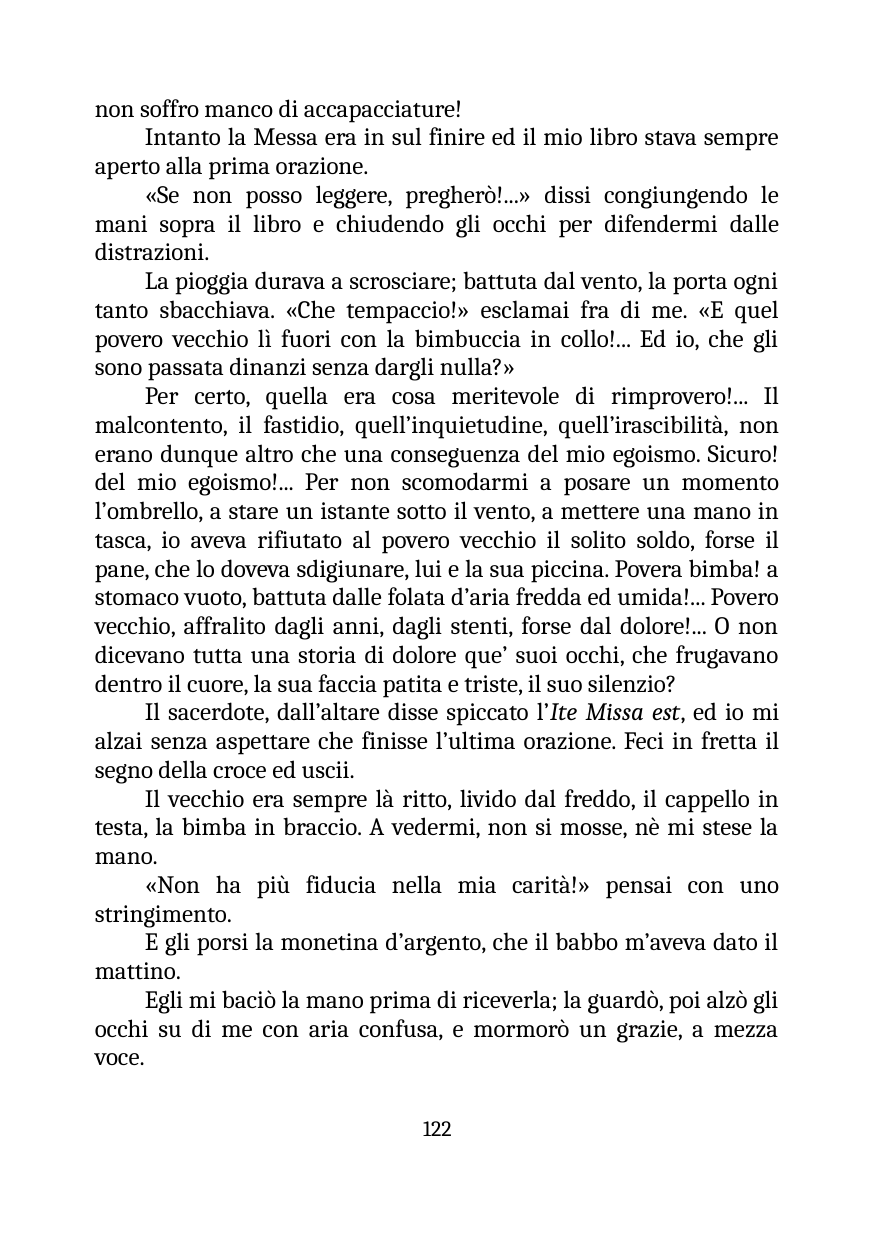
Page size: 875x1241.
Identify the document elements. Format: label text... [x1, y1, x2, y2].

text Intanto la Messa era in sul finire ed il mio libro stava sempre aperto alla prima orazione. [94, 123, 779, 181]
text E gli porsi la monetina d’argento, che il babbo m’aveva dato il mattino. [94, 928, 779, 986]
text «Non ha più fiducia nella mia carità!» pensai con uno stringimento. [94, 871, 779, 928]
text «Se non posso leggere, pregherò!...» dissi congiungendo le mani sopra il libro e chiudendo gli occhi per difendermi dalle distrazioni. [94, 181, 779, 267]
text Il vecchio era sempre là ritto, livido dal freddo, il cappello in testa, la bimba in braccio. A vedermi, non si mosse, nè mi stese la mano. [94, 784, 779, 871]
text Egli mi baciò la mano prima di riceverla; la guardò, poi alzò gli occhi su di me con aria confusa, e mormorò un grazie, a mezza voce. [94, 986, 779, 1072]
text non soffro manco di accapacciature! [94, 94, 779, 123]
text Il sacerdote, dall’altare disse spiccato l’Ite Missa est, ed io mi alzai senza aspettare che finisse l’ultima orazione. Feci in fretta il segno della croce ed uscii. [94, 698, 779, 784]
text La pioggia durava a scrosciare; battuta dal vento, la porta ogni tanto sbacchiava. «Che tempaccio!» esclamai fra di me. «E quel povero vecchio lì fuori con la bimbuccia in collo!... Ed io, che gli sono passata dinanzi senza dargli nulla?» [94, 267, 779, 382]
text Per certo, quella era cosa meritevole di rimprovero!... Il malcontento, il fastidio, quell’inquietudine, quell’irascibilità, non erano dunque altro che una conseguenza del mio egoismo. Sicuro! del mio egoismo!... Per non scomodarmi a posare un momento l’ombrello, a stare un istante sotto il vento, a mettere una mano in tasca, io aveva rifiutato al povero vecchio il solito soldo, forse il pane, che lo doveva sdigiunare, lui e la sua piccina. Povera bimba! a stomaco vuoto, battuta dalle folata d’aria fredda ed umida!... Povero vecchio, affralito dagli anni, dagli stenti, forse dal dolore!... O non dicevano tutta una storia di dolore que’ suoi occhi, che frugavano dentro il cuore, la sua faccia patita e triste, il suo silenzio? [94, 382, 779, 698]
